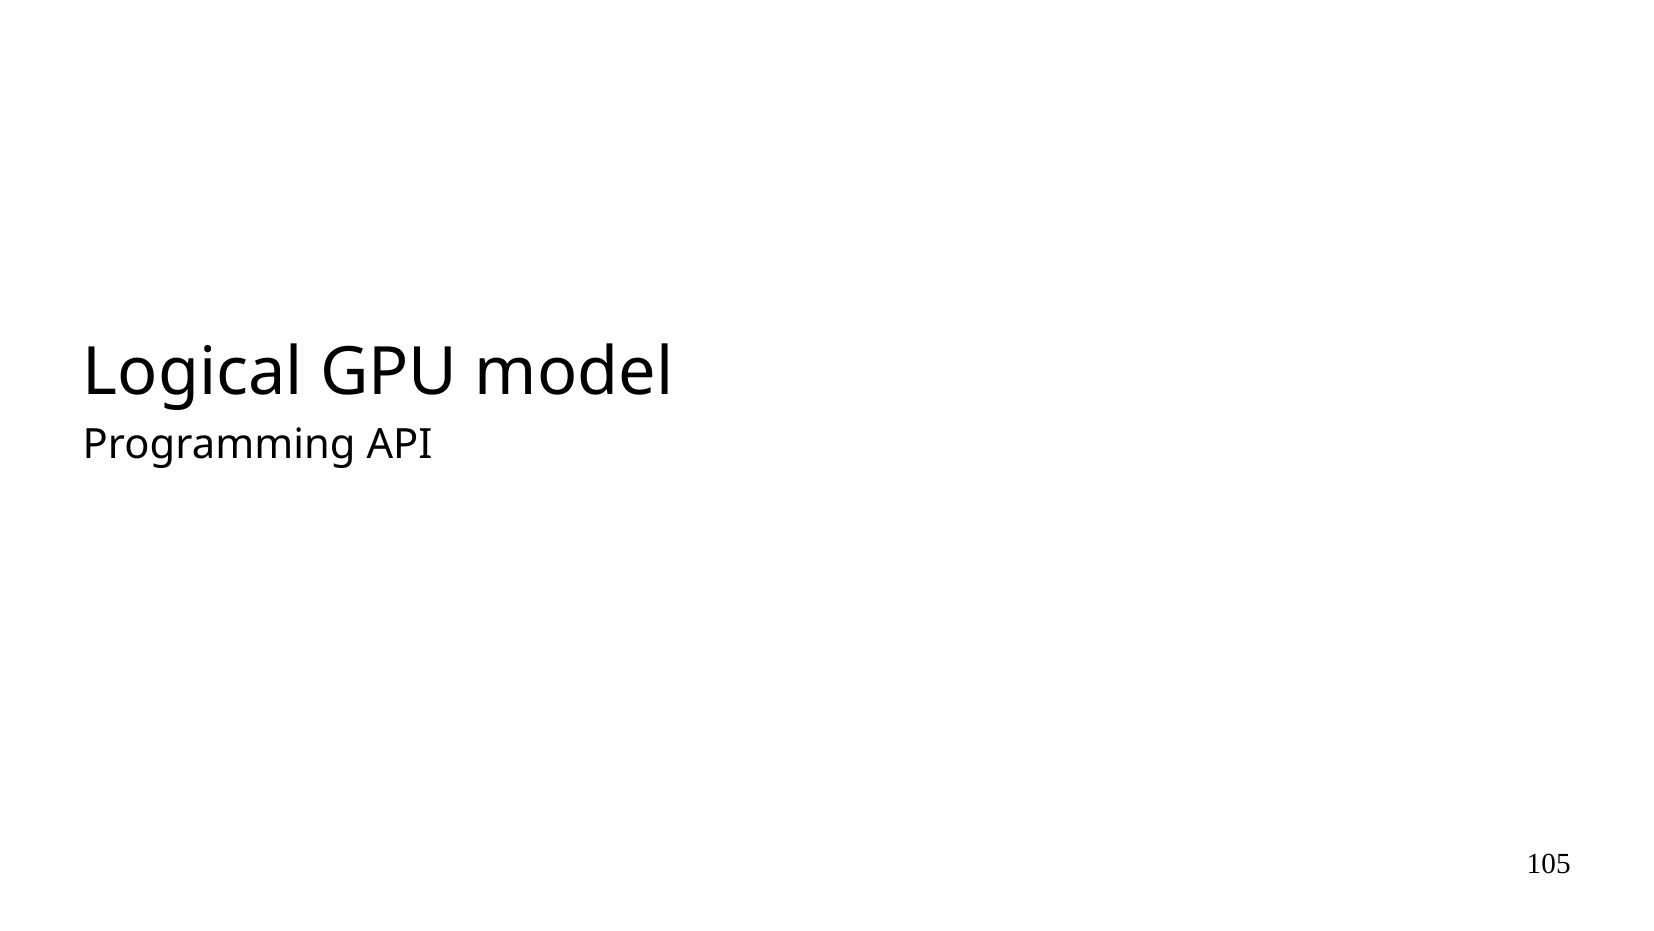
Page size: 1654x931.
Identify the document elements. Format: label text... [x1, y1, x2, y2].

subtitle Logical GPU model Programming API [82, 37, 1571, 757]
